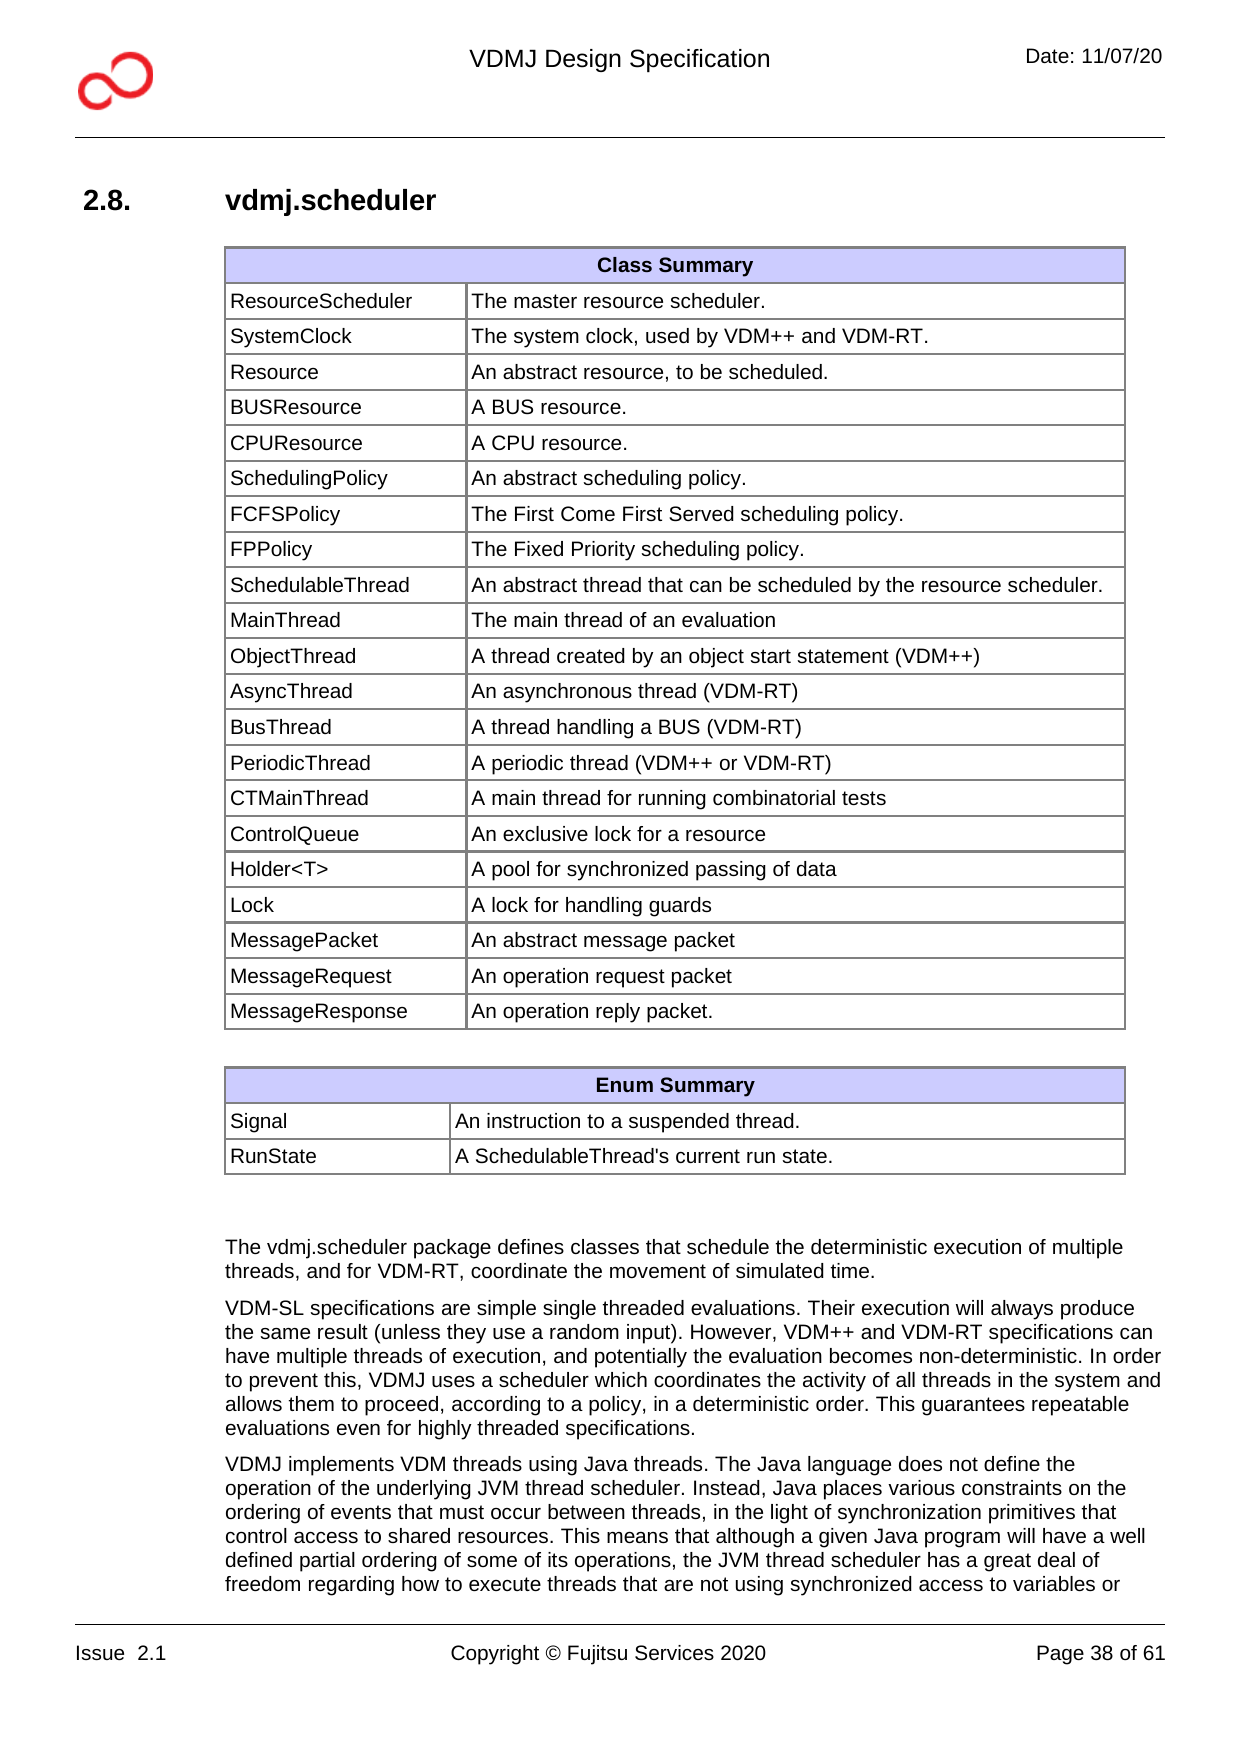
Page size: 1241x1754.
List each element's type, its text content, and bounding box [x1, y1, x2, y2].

table_cell The Fixed Priority scheduling policy. [468, 533, 1124, 566]
table_cell A CPU resource. [468, 426, 1124, 459]
table_header Class Summary [226, 249, 1124, 282]
table_cell Holder<T> [226, 853, 465, 886]
table_cell Lock [226, 888, 465, 921]
table_cell Signal [226, 1104, 449, 1137]
table_cell PeriodicThread [226, 746, 465, 779]
table_cell A BUS resource. [468, 391, 1124, 424]
table_cell The master resource scheduler. [468, 284, 1124, 317]
table_cell MessageRequest [226, 959, 465, 992]
table_cell The system clock, used by VDM++ and VDM-RT. [468, 320, 1124, 353]
text The vdmj.scheduler package defines classes that schedule the deterministic execution of multiple threads, and for VDM-RT, coordinate the movement of simulated time. [225, 1236, 1165, 1283]
table_cell Resource [226, 355, 465, 388]
table_cell CPUResource [226, 426, 465, 459]
table_cell SchedulingPolicy [226, 462, 465, 495]
table_cell A lock for handling guards [468, 888, 1124, 921]
table_cell A main thread for running combinatorial tests [468, 781, 1124, 815]
table_cell A periodic thread (VDM++ or VDM-RT) [468, 746, 1124, 779]
table_cell An operation reply packet. [468, 995, 1124, 1028]
text VDM-SL specifications are simple single threaded evaluations. Their execution will always produce the same result (unless they use a random input). However, VDM++ and VDM-RT specifications can have multiple threads of execution, and potentially the evaluation becomes non-deterministic. In order to prevent this, VDMJ uses a scheduler which coordinates the activity of all threads in the system and allows them to proceed, according to a policy, in a deterministic order. This guarantees repeatable evaluations even for highly threaded specifications. [225, 1296, 1165, 1440]
table_cell ResourceScheduler [226, 284, 465, 317]
table_cell CTMainThread [226, 781, 465, 815]
table_cell ControlQueue [226, 817, 465, 850]
text VDMJ implements VDM threads using Java threads. The Java language does not define the operation of the underlying JVM thread scheduler. Instead, Java places various constraints on the ordering of events that must occur between threads, in the light of synchronization primitives that control access to shared resources. This means that although a given Java program will have a well defined partial ordering of some of its operations, the JVM thread scheduler has a great deal of freedom regarding how to execute threads that are not using synchronized access to variables or [225, 1452, 1165, 1596]
table_cell A thread handling a BUS (VDM-RT) [468, 710, 1124, 744]
table_cell An abstract message packet [468, 924, 1124, 957]
table_cell A thread created by an object start statement (VDM++) [468, 639, 1124, 673]
table_cell The First Come First Served scheduling policy. [468, 497, 1124, 531]
table_cell SystemClock [226, 320, 465, 353]
table_cell An abstract scheduling policy. [468, 462, 1124, 495]
table_cell RunState [226, 1140, 449, 1173]
table_cell MessagePacket [226, 924, 465, 957]
table_cell An exclusive lock for a resource [468, 817, 1124, 850]
table_cell The main thread of an evaluation [468, 604, 1124, 637]
table_header Enum Summary [226, 1069, 1124, 1102]
table_cell BusThread [226, 710, 465, 744]
table_cell SchedulableThread [226, 568, 465, 602]
table_cell An abstract thread that can be scheduled by the resource scheduler. [468, 568, 1124, 602]
table_cell AsyncThread [226, 675, 465, 708]
table_cell An operation request packet [468, 959, 1124, 992]
table_cell ObjectThread [226, 639, 465, 673]
table_cell A pool for synchronized passing of data [468, 853, 1124, 886]
table_cell An asynchronous thread (VDM-RT) [468, 675, 1124, 708]
table_cell BUSResource [226, 391, 465, 424]
table_cell A SchedulableThread's current run state. [451, 1140, 1124, 1173]
table_cell FPPolicy [226, 533, 465, 566]
picture [78, 44, 153, 120]
table_cell FCFSPolicy [226, 497, 465, 531]
subtitle vdmj.scheduler [75, 183, 1165, 216]
table_cell MessageResponse [226, 995, 465, 1028]
table_cell An abstract resource, to be scheduled. [468, 355, 1124, 388]
table_cell An instruction to a suspended thread. [451, 1104, 1124, 1137]
table_cell MainThread [226, 604, 465, 637]
